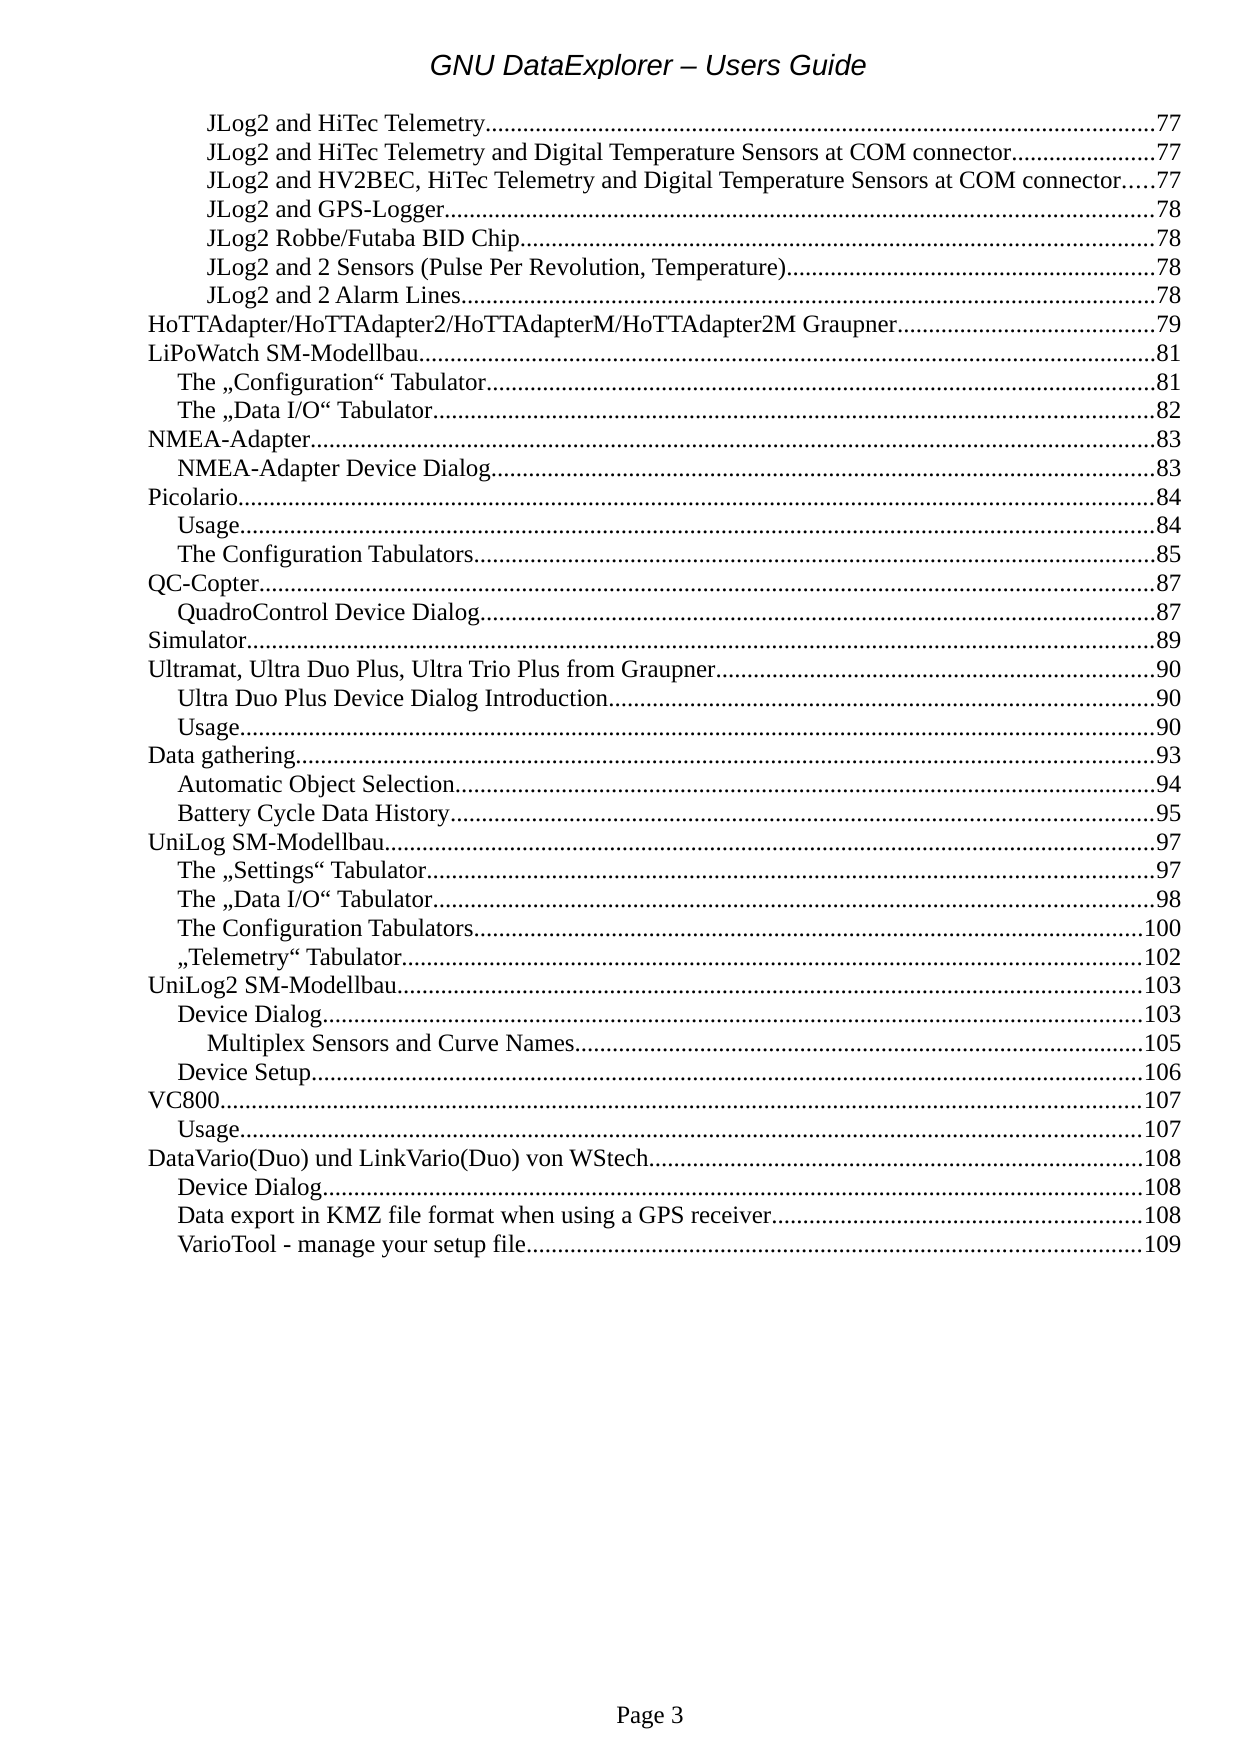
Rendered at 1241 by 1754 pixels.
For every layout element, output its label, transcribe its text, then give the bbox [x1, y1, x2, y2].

text Device Dialog 103 [177, 999, 1181, 1028]
text Device Dialog 108 [177, 1172, 1181, 1200]
text Usage 84 [177, 510, 1181, 539]
text VarioTool - manage your setup file 109 [177, 1229, 1181, 1258]
text Simulator 89 [148, 625, 1181, 654]
text Ultramat, Ultra Duo Plus, Ultra Trio Plus from Graupner 90 [148, 654, 1181, 683]
text Picolario 84 [148, 482, 1181, 510]
text JLog2 and HV2BEC, HiTec Telemetry and Digital Temperature Sensors at COM connector 77 [207, 165, 1181, 194]
text JLog2 and GPS-Logger 78 [207, 194, 1181, 223]
text The „Data I/O“ Tabulator 82 [177, 395, 1181, 424]
text NMEA-Adapter Device Dialog 83 [177, 453, 1181, 482]
text Automatic Object Selection 94 [177, 769, 1181, 798]
text JLog2 and HiTec Telemetry and Digital Temperature Sensors at COM connector 77 [207, 137, 1181, 165]
text Data export in KMZ file format when using a GPS receiver 108 [177, 1200, 1181, 1229]
text The Configuration Tabulators 85 [177, 539, 1181, 568]
text UniLog SM-Modellbau 97 [148, 827, 1181, 855]
text Multiplex Sensors and Curve Names 105 [207, 1028, 1181, 1057]
text LiPoWatch SM-Modellbau 81 [148, 338, 1181, 367]
text UniLog2 SM-Modellbau 103 [148, 970, 1181, 999]
text QC-Copter 87 [148, 568, 1181, 597]
text „Telemetry“ Tabulator 102 [177, 942, 1181, 970]
text Ultra Duo Plus Device Dialog Introduction 90 [177, 683, 1181, 712]
text The „Configuration“ Tabulator 81 [177, 367, 1181, 395]
text VC800 107 [148, 1085, 1181, 1114]
text HoTTAdapter/HoTTAdapter2/HoTTAdapterM/HoTTAdapter2M Graupner 79 [148, 309, 1181, 338]
text JLog2 Robbe/Futaba BID Chip 78 [207, 223, 1181, 252]
text JLog2 and 2 Alarm Lines 78 [207, 280, 1181, 309]
text QuadroControl Device Dialog 87 [177, 597, 1181, 625]
text Data gathering 93 [148, 740, 1181, 769]
text Battery Cycle Data History 95 [177, 798, 1181, 827]
text JLog2 and HiTec Telemetry 77 [207, 108, 1181, 137]
text NMEA-Adapter 83 [148, 424, 1181, 453]
text Usage 90 [177, 712, 1181, 740]
text DataVario(Duo) und LinkVario(Duo) von WStech 108 [148, 1143, 1181, 1172]
text Usage 107 [177, 1114, 1181, 1143]
text The Configuration Tabulators 100 [177, 913, 1181, 942]
text The „Settings“ Tabulator 97 [177, 855, 1181, 884]
text Device Setup 106 [177, 1057, 1181, 1085]
text The „Data I/O“ Tabulator 98 [177, 884, 1181, 913]
text JLog2 and 2 Sensors (Pulse Per Revolution, Temperature) 78 [207, 252, 1181, 280]
